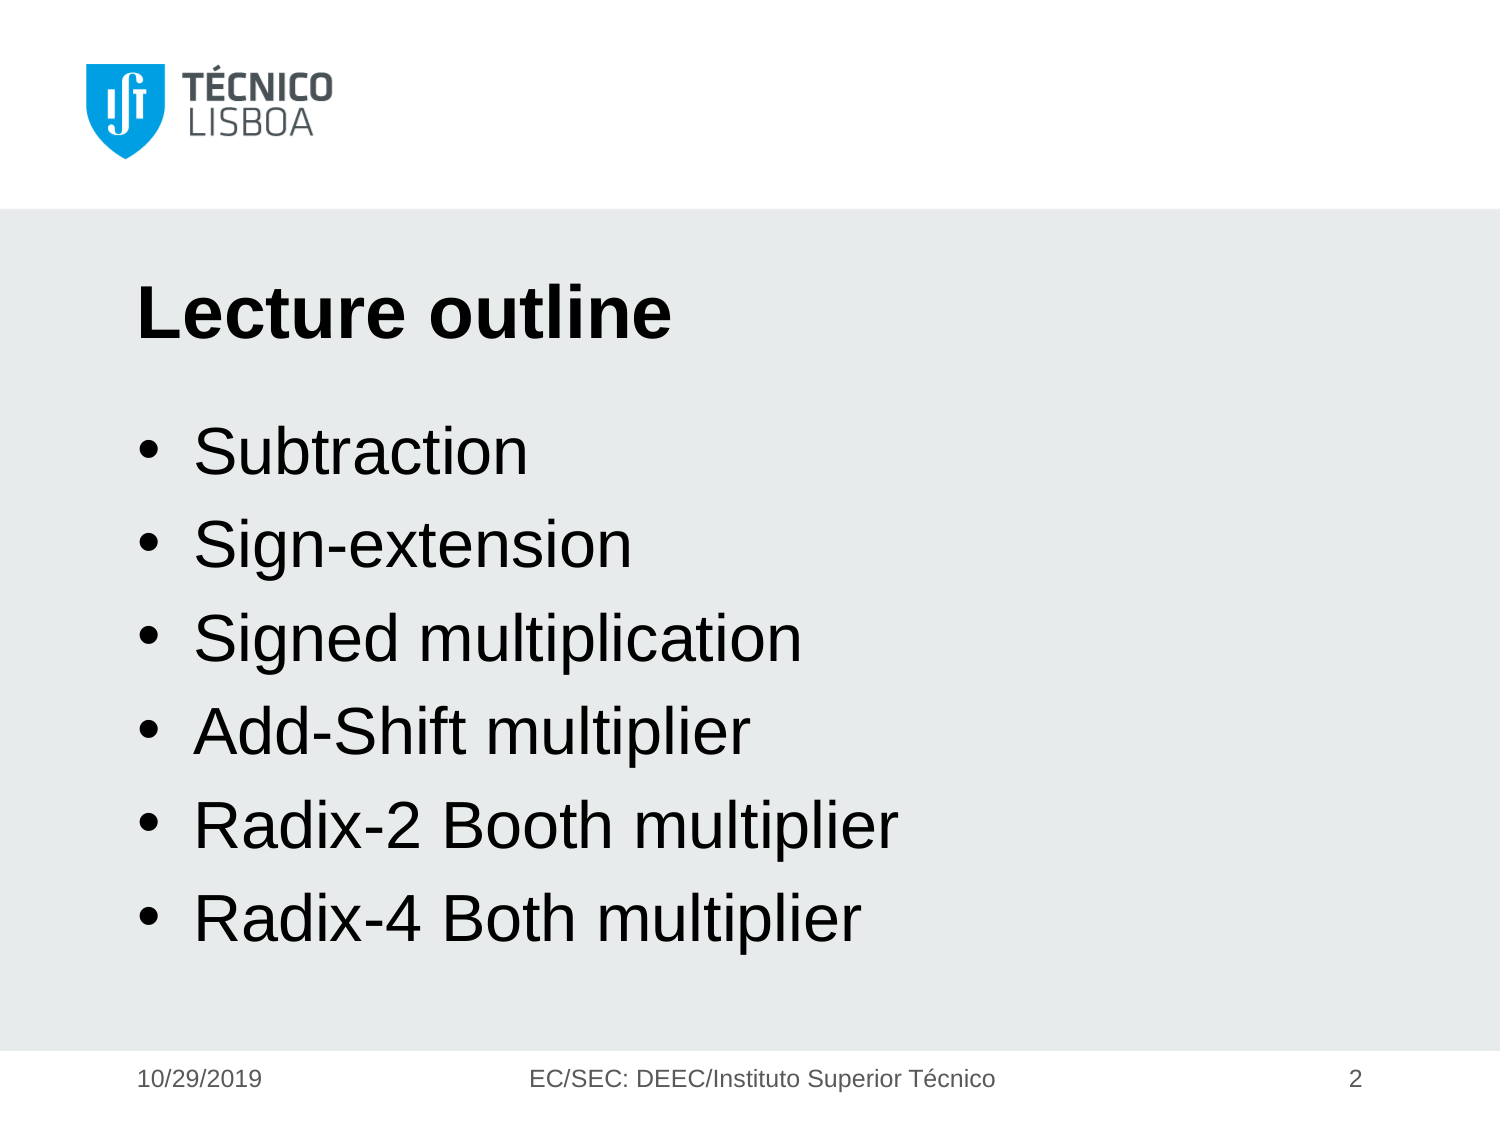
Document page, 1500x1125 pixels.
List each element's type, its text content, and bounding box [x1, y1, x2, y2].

footer EC/SEC: DEEC/Instituto Superior Técnico [512, 1052, 1021, 1103]
picture [0, 0, 1500, 1125]
slide_number 10/29/2019 [121, 1052, 425, 1103]
list Subtraction Sign-extension Signed multiplication Add-Shift multiplier Radix-2 Booth multiplier Radix-4 Both multiplier [121, 400, 1378, 1005]
title Lecture outline [121, 237, 1378, 381]
slide_number [1077, 1052, 1378, 1103]
